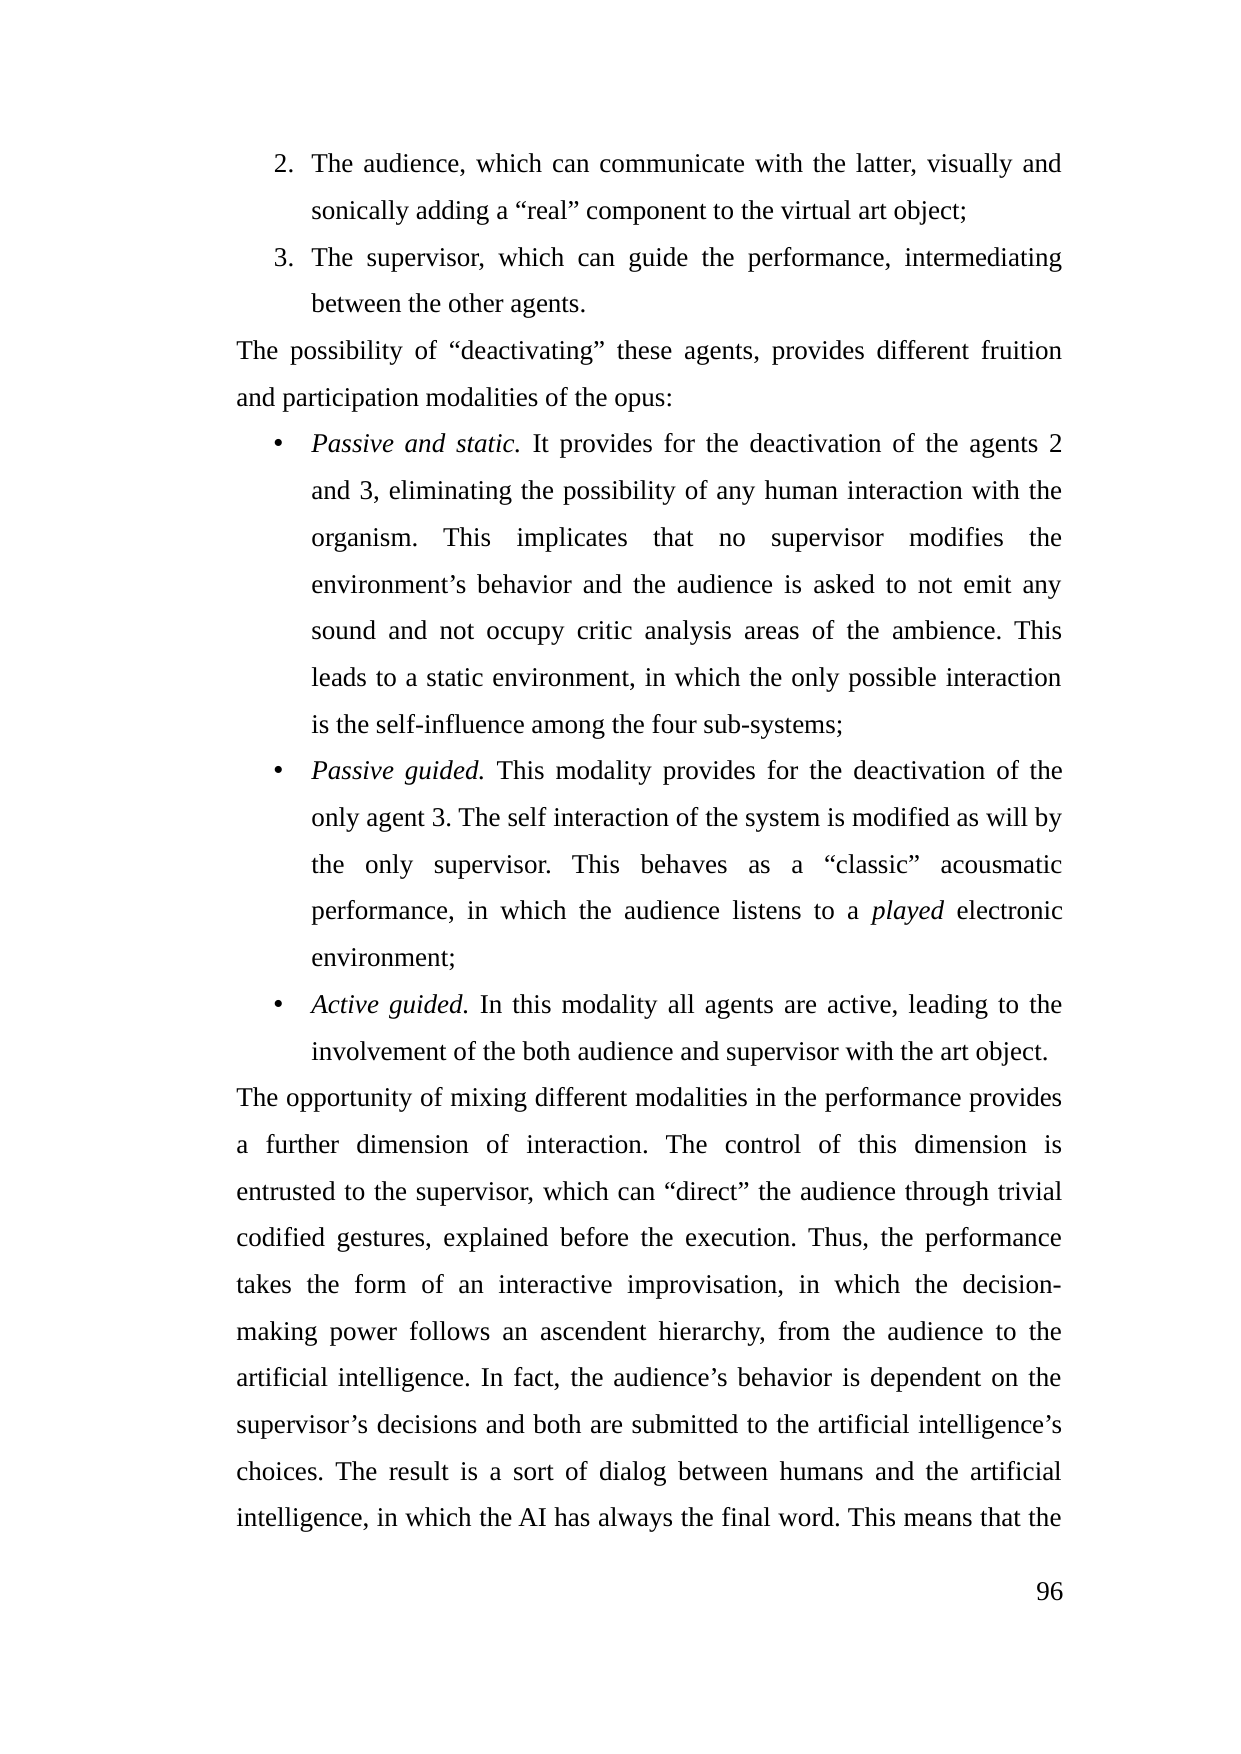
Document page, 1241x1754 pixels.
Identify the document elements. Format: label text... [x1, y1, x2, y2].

list Active guided. In this modality all agents are active, leading to the involvement of the both audience and supervisor with the art object. [274, 988, 1063, 1066]
list Passive guided. This modality provides for the deactivation of the only agent 3. The self interaction of the system is modified as will by the only supervisor. This behaves as a “classic” acousmatic performance, in which the audience listens to a played electronic environment; [274, 754, 1063, 972]
text The opportunity of mixing different modalities in the performance provides a further dimension of interaction. The control of this dimension is entrusted to the supervisor, which can “direct” the audience through trivial codified gestures, explained before the execution. Thus, the performance takes the form of an interactive improvisation, in which the decision-making power follows an ascendent hierarchy, from the audience to the artificial intelligence. In fact, the audience’s behavior is dependent on the supervisor’s decisions and both are submitted to the artificial intelligence’s choices. The result is a sort of dialog between humans and the artificial intelligence, in which the AI has always the final word. This means that the [236, 1081, 1063, 1532]
list Passive and static. It provides for the deactivation of the agents 2 and 3, eliminating the possibility of any human interaction with the organism. This implicates that no supervisor modifies the environment’s behavior and the audience is asked to not emit any sound and not occupy critic analysis areas of the ambience. This leads to a static environment, in which the only possible interaction is the self-influence among the four sub-systems; [274, 428, 1063, 739]
list The supervisor, which can guide the performance, intermediating between the other agents. [274, 241, 1063, 319]
list The audience, which can communicate with the latter, visually and sonically adding a “real” component to the virtual art object; [274, 148, 1063, 225]
text The possibility of “deactivating” these agents, provides different fruition and participation modalities of the opus: [236, 334, 1063, 412]
